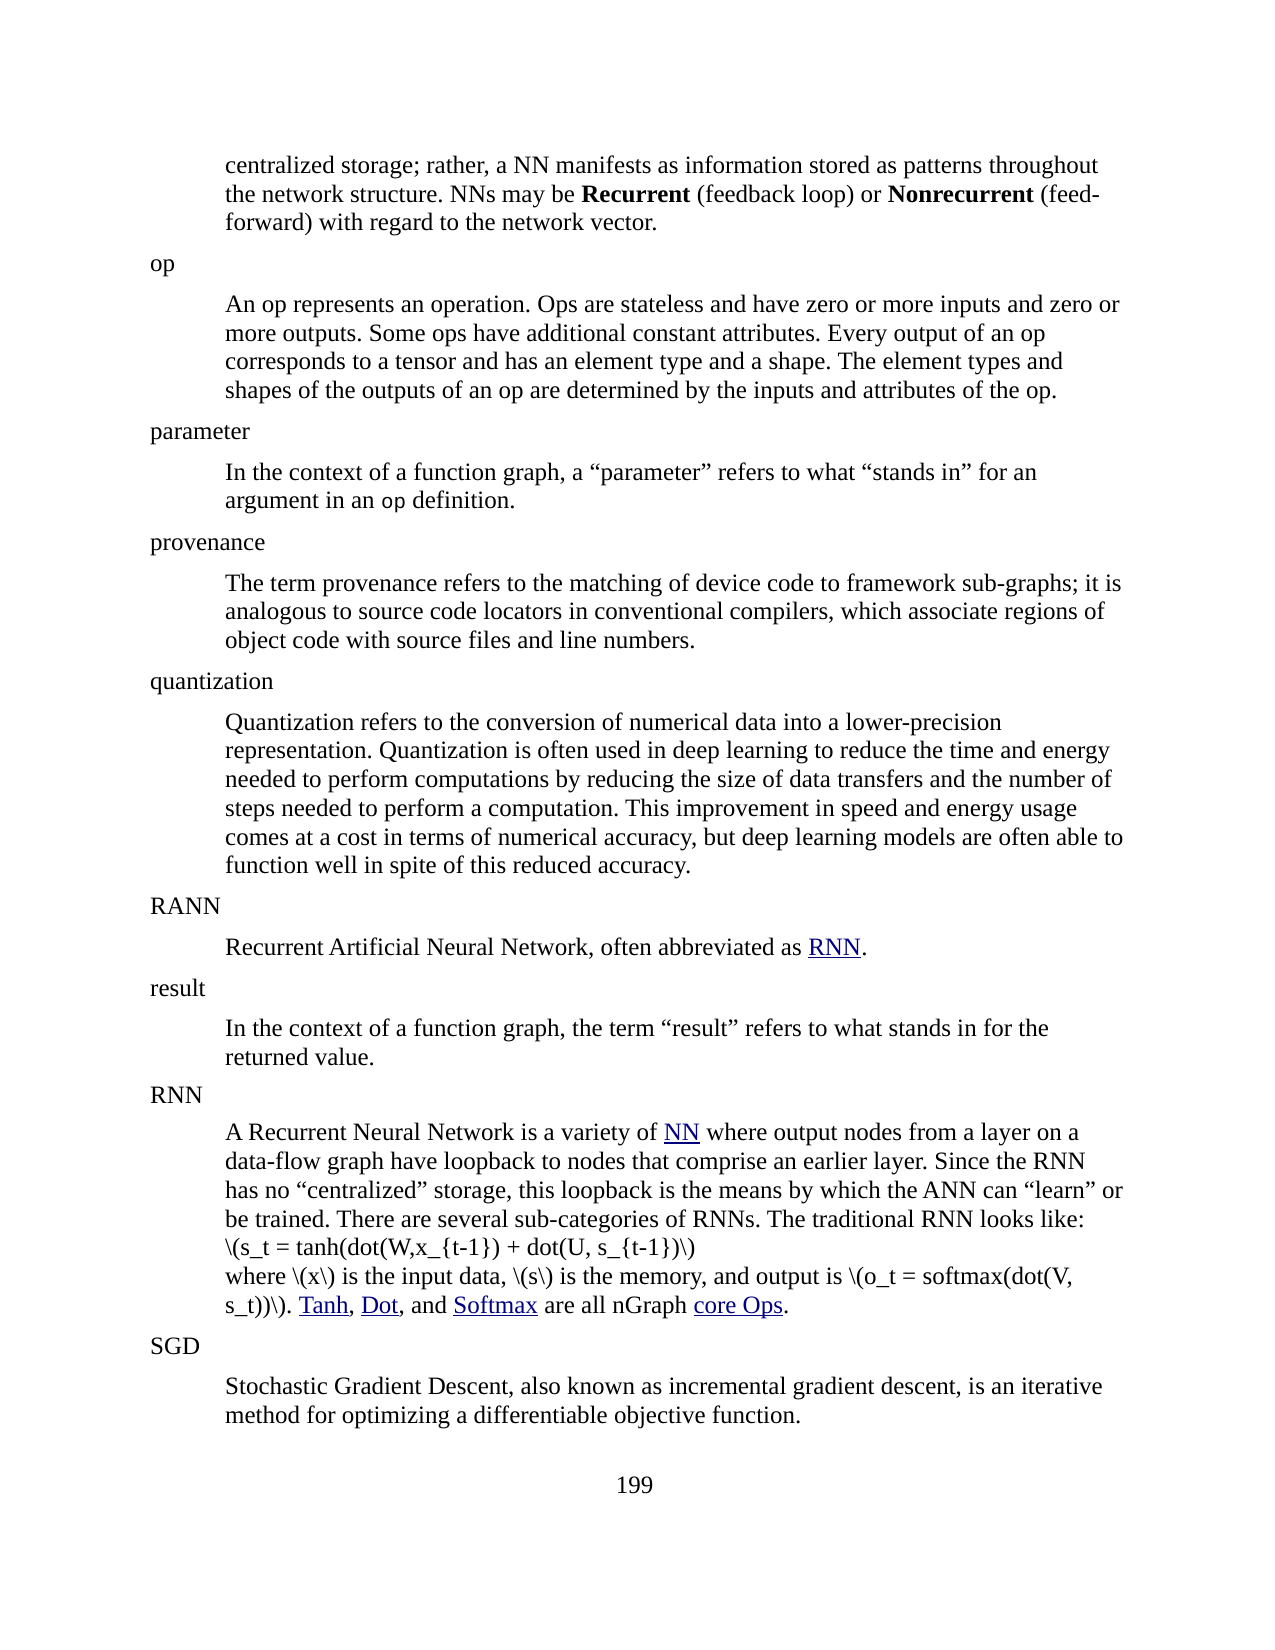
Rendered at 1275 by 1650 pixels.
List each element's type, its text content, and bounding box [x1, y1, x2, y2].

text centralized storage; rather, a NN manifests as information stored as patterns throughout the network structure. NNs may be Recurrent (feedback loop) or Nonrecurrent (feed-forward) with regard to the network vector. [225, 150, 1125, 236]
text Quantization refers to the conversion of numerical data into a lower-precision representation. Quantization is often used in deep learning to reduce the time and energy needed to perform computations by reducing the size of data transfers and the number of steps needed to perform a computation. This improvement in speed and energy usage comes at a cost in terms of numerical accuracy, but deep learning models are often able to function well in spite of this reduced accuracy. [225, 707, 1125, 879]
text \(s_t = tanh(dot(W,x_{t-1}) + dot(U, s_{t-1})\) [225, 1232, 1125, 1261]
text RNN [150, 1080, 1125, 1108]
text where \(x\) is the input data, \(s\) is the memory, and output is \(o_t = softmax(dot(V, s_t))\). Tanh, Dot, and Softmax are all nGraph core Ops. [225, 1261, 1125, 1319]
text An op represents an operation. Ops are stateless and have zero or more inputs and zero or more outputs. Some ops have additional constant attributes. Every output of an op corresponds to a tensor and has an element type and a shape. The element types and shapes of the outputs of an op are determined by the inputs and attributes of the op. [225, 289, 1125, 404]
text SGD [150, 1331, 1125, 1359]
text op [150, 248, 1125, 277]
text parameter [150, 416, 1125, 445]
text Recurrent Artificial Neural Network, often abbreviated as RNN. [225, 932, 1125, 961]
text result [150, 973, 1125, 1001]
text The term provenance refers to the matching of device code to framework sub-graphs; it is analogous to source code locators in conventional compilers, which associate regions of object code with source files and line numbers. [225, 568, 1125, 654]
text A Recurrent Neural Network is a variety of NN where output nodes from a layer on a data-flow graph have loopback to nodes that comprise an earlier layer. Since the RNN has no “centralized” storage, this loopback is the means by which the ANN can “learn” or be trained. There are several sub-categories of RNNs. The traditional RNN looks like: [225, 1117, 1125, 1232]
text RANN [150, 891, 1125, 920]
text In the context of a function graph, the term “result” refers to what stands in for the returned value. [225, 1013, 1125, 1071]
text Stochastic Gradient Descent, also known as incremental gradient descent, is an iterative method for optimizing a differentiable objective function. [225, 1371, 1125, 1429]
text provenance [150, 527, 1125, 556]
text In the context of a function graph, a “parameter” refers to what “stands in” for an argument in an op definition. [225, 457, 1125, 515]
text quantization [150, 666, 1125, 695]
